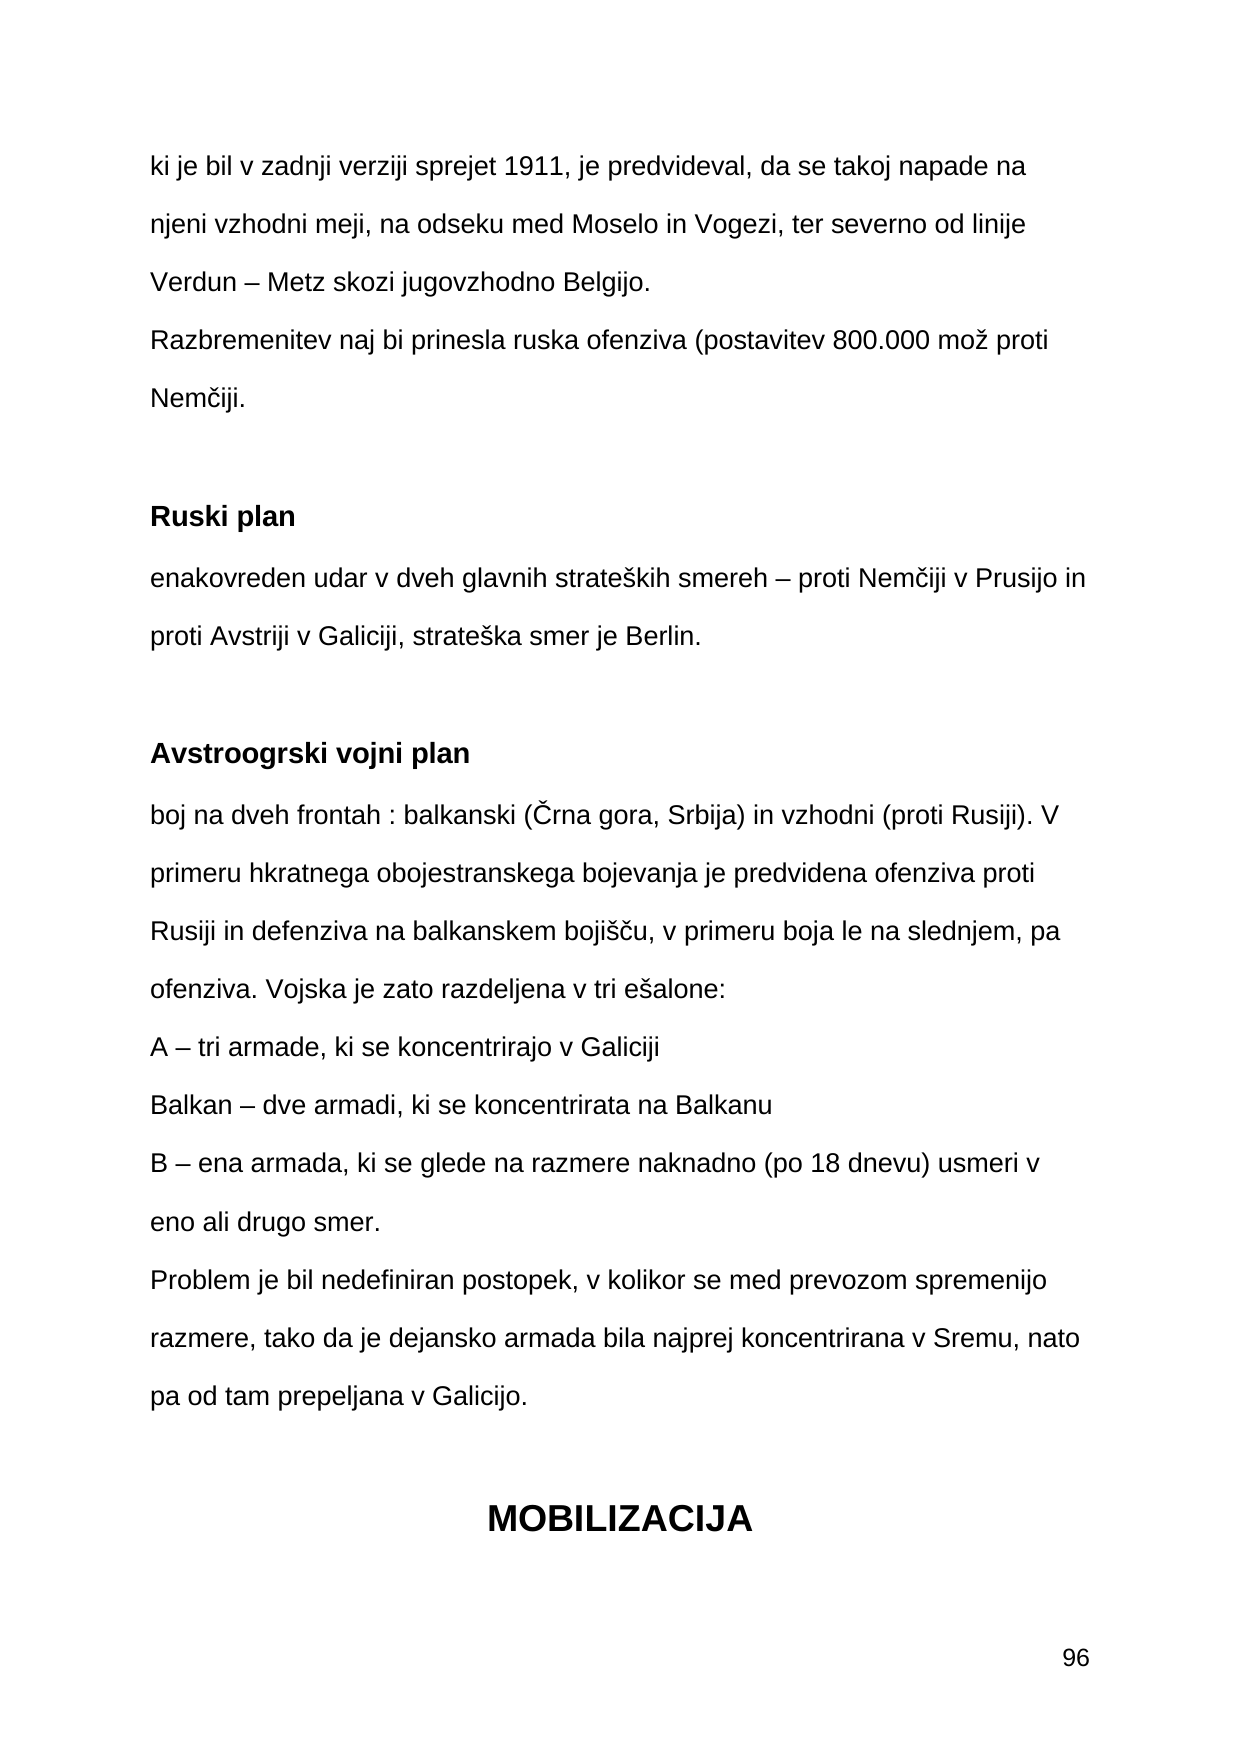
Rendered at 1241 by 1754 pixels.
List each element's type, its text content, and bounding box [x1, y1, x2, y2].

text enakovreden udar v dveh glavnih strateških smereh – proti Nemčiji v Prusijo in proti Avstriji v Galiciji, strateška smer je Berlin. [150, 562, 1090, 658]
text Avstroogrski vojni plan [150, 736, 1090, 778]
text A – tri armade, ki se koncentrirajo v Galiciji [150, 1031, 1090, 1070]
text MOBILIZACIJA [150, 1496, 1090, 1550]
text Ruski plan [150, 499, 1090, 541]
text ki je bil v zadnji verziji sprejet 1911, je predvideval, da se takoj napade na njeni vzhodni meji, na odseku med Moselo in Vogezi, ter severno od linije Verdun – Metz skozi jugovzhodno Belgijo. [150, 150, 1090, 305]
text B – ena armada, ki se glede na razmere naknadno (po 18 dnevu) usmeri v eno ali drugo smer. [150, 1147, 1090, 1244]
text Problem je bil nedefiniran postopek, v kolikor se med prevozom spremenijo razmere, tako da je dejansko armada bila najprej koncentrirana v Sremu, nato pa od tam prepeljana v Galicijo. [150, 1264, 1090, 1419]
text Razbremenitev naj bi prinesla ruska ofenziva (postavitev 800.000 mož proti Nemčiji. [150, 324, 1090, 421]
text Balkan – dve armadi, ki se koncentrirata na Balkanu [150, 1089, 1090, 1128]
text boj na dveh frontah : balkanski (Črna gora, Srbija) in vzhodni (proti Rusiji). V primeru hkratnega obojestranskega bojevanja je predvidena ofenziva proti Rusiji in defenziva na balkanskem bojišču, v primeru boja le na slednjem, pa ofenziva. Vojska je zato razdeljena v tri ešalone: [150, 799, 1090, 1012]
